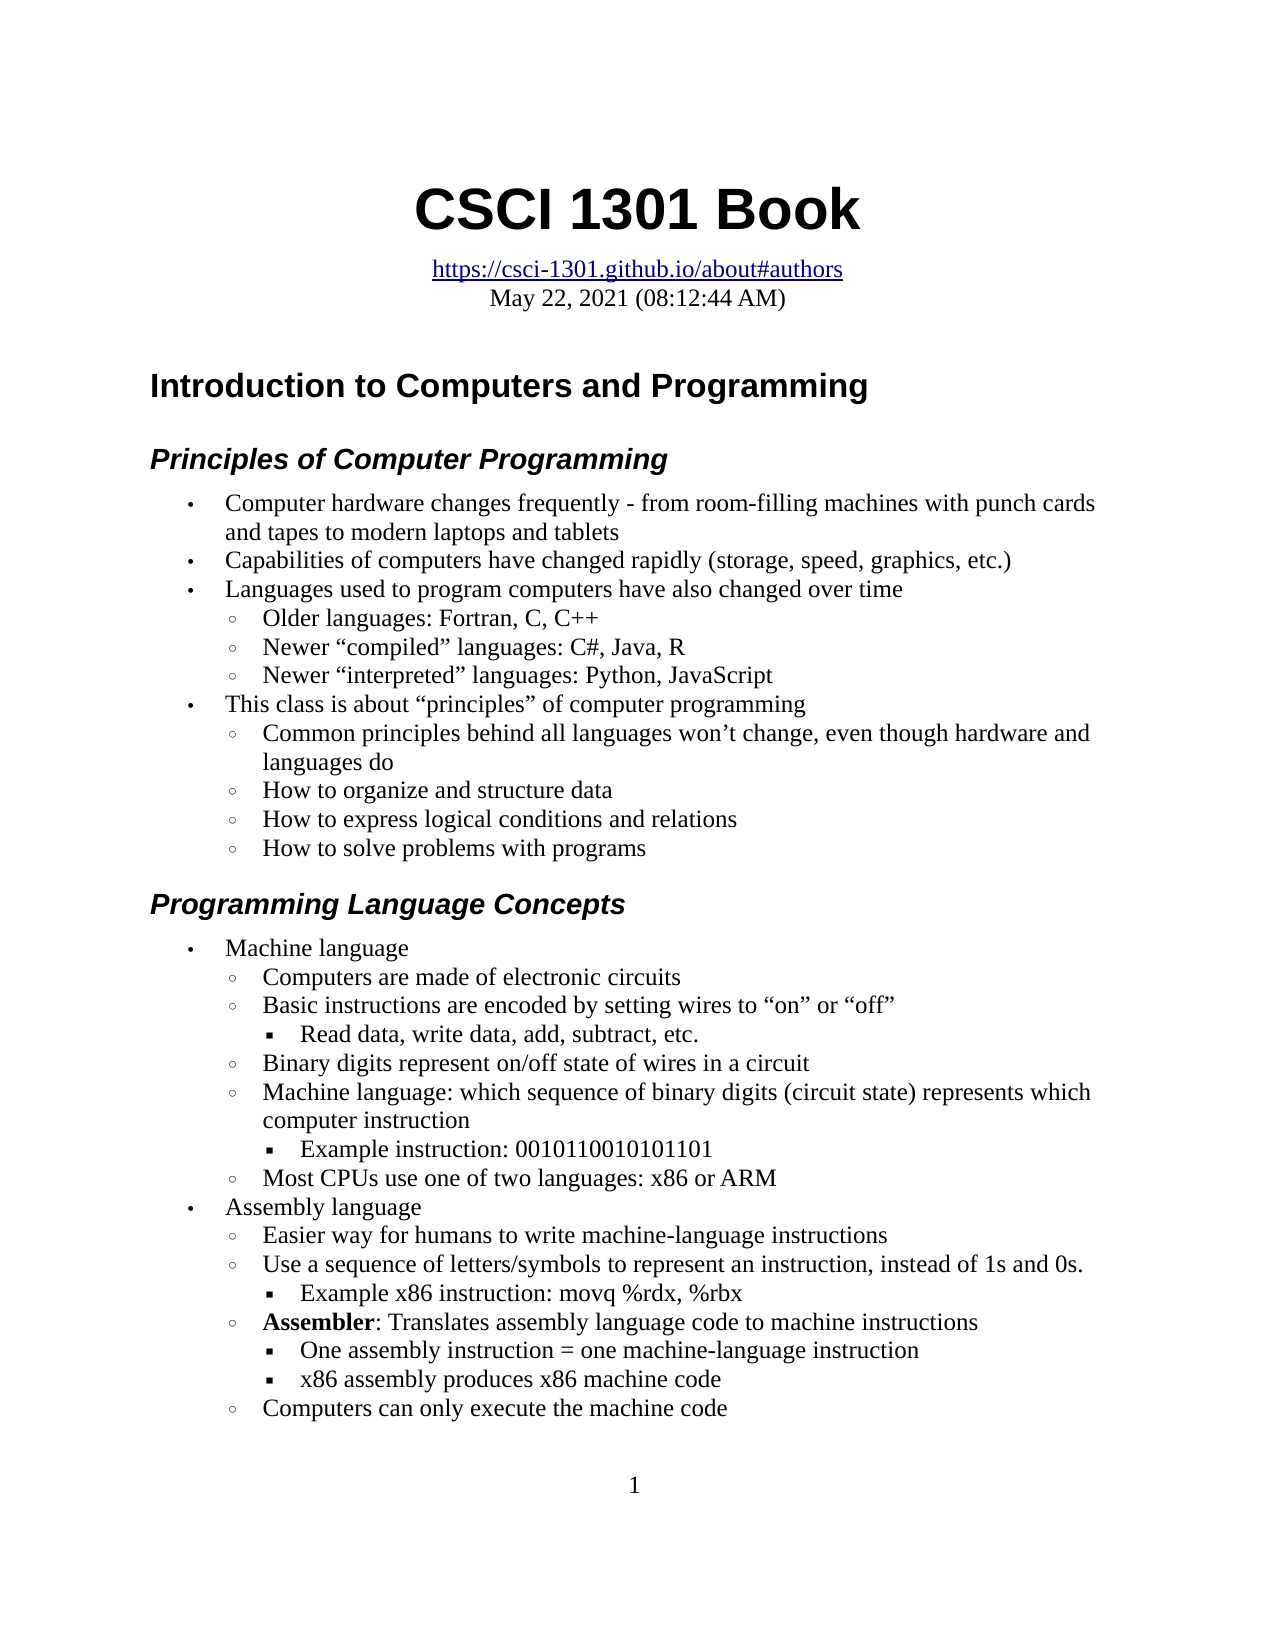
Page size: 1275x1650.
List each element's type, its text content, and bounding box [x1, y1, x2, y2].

list x86 assembly produces x86 machine code [262, 1364, 1125, 1393]
subtitle Introduction to Computers and Programming [150, 366, 1125, 404]
list Use a sequence of letters/symbols to represent an instruction, instead of 1s and 0s. [225, 1249, 1125, 1278]
list Assembly language [187, 1192, 1125, 1220]
list Binary digits represent on/off state of wires in a circuit [225, 1048, 1125, 1077]
list Machine language: which sequence of binary digits (circuit state) represents which computer instruction [225, 1077, 1125, 1134]
list This class is about “principles” of computer programming [187, 689, 1125, 718]
list Computers are made of electronic circuits [225, 962, 1125, 990]
list One assembly instruction = one machine-language instruction [262, 1335, 1125, 1364]
list Computers can only execute the machine code [225, 1393, 1125, 1422]
list Most CPUs use one of two languages: x86 or ARM [225, 1163, 1125, 1192]
list How to solve problems with programs [225, 833, 1125, 862]
list Assembler: Translates assembly language code to machine instructions [225, 1307, 1125, 1335]
list Capabilities of computers have changed rapidly (storage, speed, graphics, etc.) [187, 546, 1125, 574]
list Machine language [187, 933, 1125, 962]
list How to express logical conditions and relations [225, 804, 1125, 833]
subtitle Programming Language Concepts [150, 887, 1125, 920]
subtitle Principles of Computer Programming [150, 442, 1125, 476]
list Easier way for humans to write machine-language instructions [225, 1220, 1125, 1249]
list Example instruction: 0010110010101101 [262, 1134, 1125, 1163]
list Example x86 instruction: movq %rdx, %rbx [262, 1278, 1125, 1307]
list Basic instructions are encoded by setting wires to “on” or “off” [225, 990, 1125, 1019]
list Computer hardware changes frequently - from room-filling machines with punch cards and tapes to modern laptops and tablets [187, 488, 1125, 546]
title CSCI 1301 Book [150, 175, 1125, 242]
list How to organize and structure data [225, 776, 1125, 804]
list Common principles behind all languages won’t change, even though hardware and languages do [225, 718, 1125, 776]
list Read data, write data, add, subtract, etc. [262, 1019, 1125, 1048]
list Newer “compiled” languages: C#, Java, R [225, 632, 1125, 661]
list Newer “interpreted” languages: Python, JavaScript [225, 661, 1125, 689]
list Older languages: Fortran, C, C++ [225, 603, 1125, 632]
text May 22, 2021 (08:12:44 AM) [150, 283, 1125, 312]
text https://csci-1301.github.io/about#authors [150, 254, 1125, 283]
list Languages used to program computers have also changed over time [187, 574, 1125, 603]
